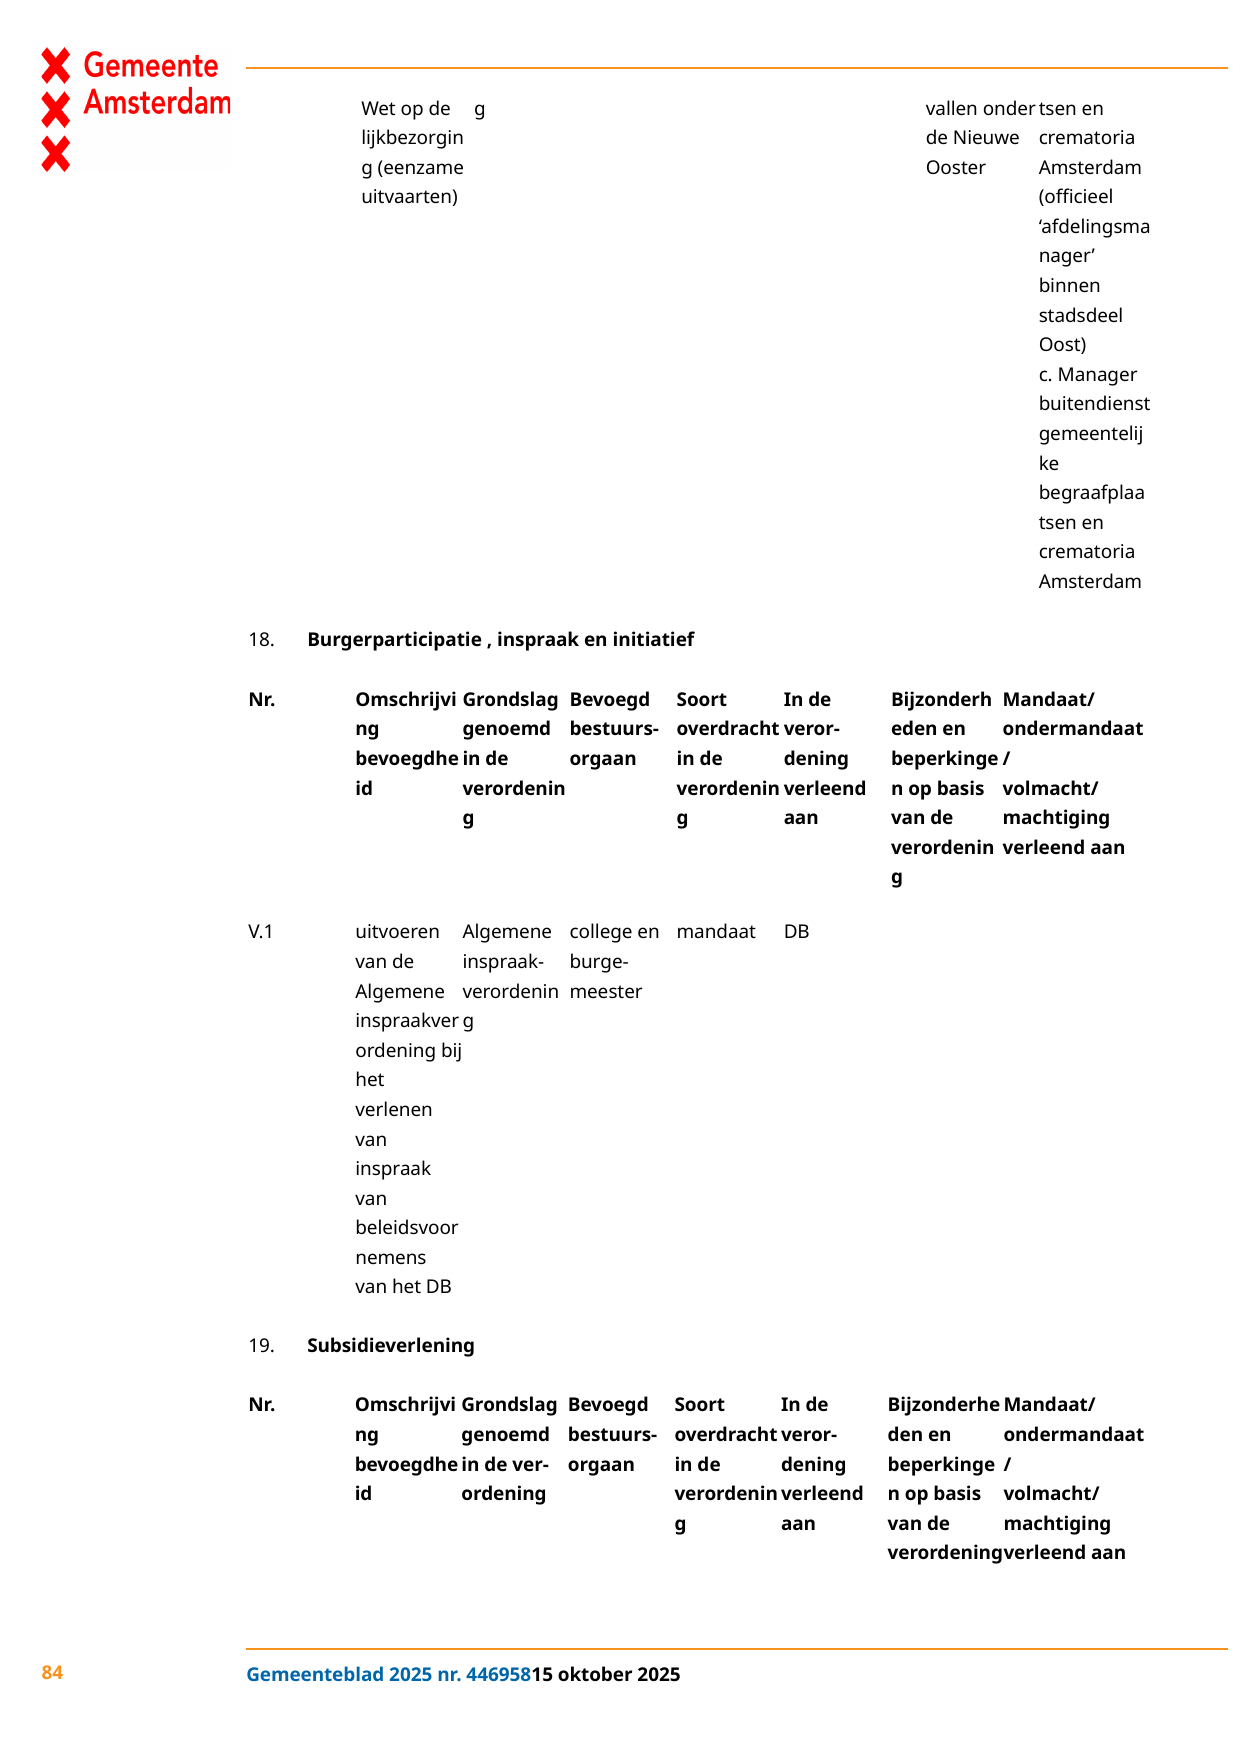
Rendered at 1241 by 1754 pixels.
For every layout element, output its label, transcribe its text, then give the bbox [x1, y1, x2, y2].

table_header Grondslag genoemd in de ver-ordening [461, 1362, 568, 1595]
table_cell uitvoeren van de Algemene inspraakverordening bij het verlenen van inspraak van beleidsvoornemens van het DB [355, 919, 462, 1299]
table_cell V.1 [248, 919, 355, 1299]
list Burgerparticipatie , inspraak en initiatief [248, 627, 1152, 652]
picture [41, 47, 231, 172]
table_header In de veror-dening verleend aan [784, 656, 891, 919]
list Subsidieverlening [248, 1332, 1152, 1358]
table_header Bijzonderheden en beperkingen op basis van de verordening [891, 656, 1002, 919]
table_cell [248, 95, 361, 594]
table_header Mandaat/ ondermandaat / volmacht/machtiging verleend aan [1003, 656, 1152, 919]
table_header Grondslag genoemd in de verordening [462, 656, 569, 919]
table_cell [1003, 919, 1152, 1299]
table_header Omschrijving bevoegdheid [355, 656, 462, 919]
table_cell college en burge-meester [569, 919, 676, 1299]
table_cell [813, 95, 926, 594]
table_header Nr. [248, 1362, 354, 1595]
table_header Soort overdracht in de verordening [674, 1362, 781, 1595]
table_cell mandaat [676, 919, 783, 1299]
table_header Soort overdracht in de verordening [676, 656, 783, 919]
table_cell [891, 919, 1002, 1299]
table_cell Algemene inspraak-verordening [462, 919, 569, 1299]
table_header Nr. [248, 656, 355, 919]
table_header Bevoegd bestuurs-orgaan [568, 1362, 674, 1595]
table_header Bijzonderheden en beperkingen op basis van de verordening [888, 1362, 1003, 1595]
table_cell DB [784, 919, 891, 1299]
table_cell tsen en crematoria Amsterdam (officieel ‘afdelingsmanager’ binnen stadsdeel Oost) c. Manager buitendienst gemeentelijke begraafplaatsen en crematoria Amsterdam [1039, 95, 1152, 594]
table_cell [700, 95, 813, 594]
table_cell g [474, 95, 587, 594]
table_header Omschrijving bevoegdheid [355, 1362, 461, 1595]
table_header Bevoegd bestuurs-orgaan [569, 656, 676, 919]
table_header In de veror-dening verleend aan [781, 1362, 887, 1595]
table_cell [587, 95, 700, 594]
table_cell vallen onder de Nieuwe Ooster [926, 95, 1038, 594]
table_header Mandaat/ ondermandaat / volmacht/machtiging verleend aan [1003, 1362, 1152, 1595]
table_cell Wet op de lijkbezorging (eenzame uitvaarten) [361, 95, 474, 594]
